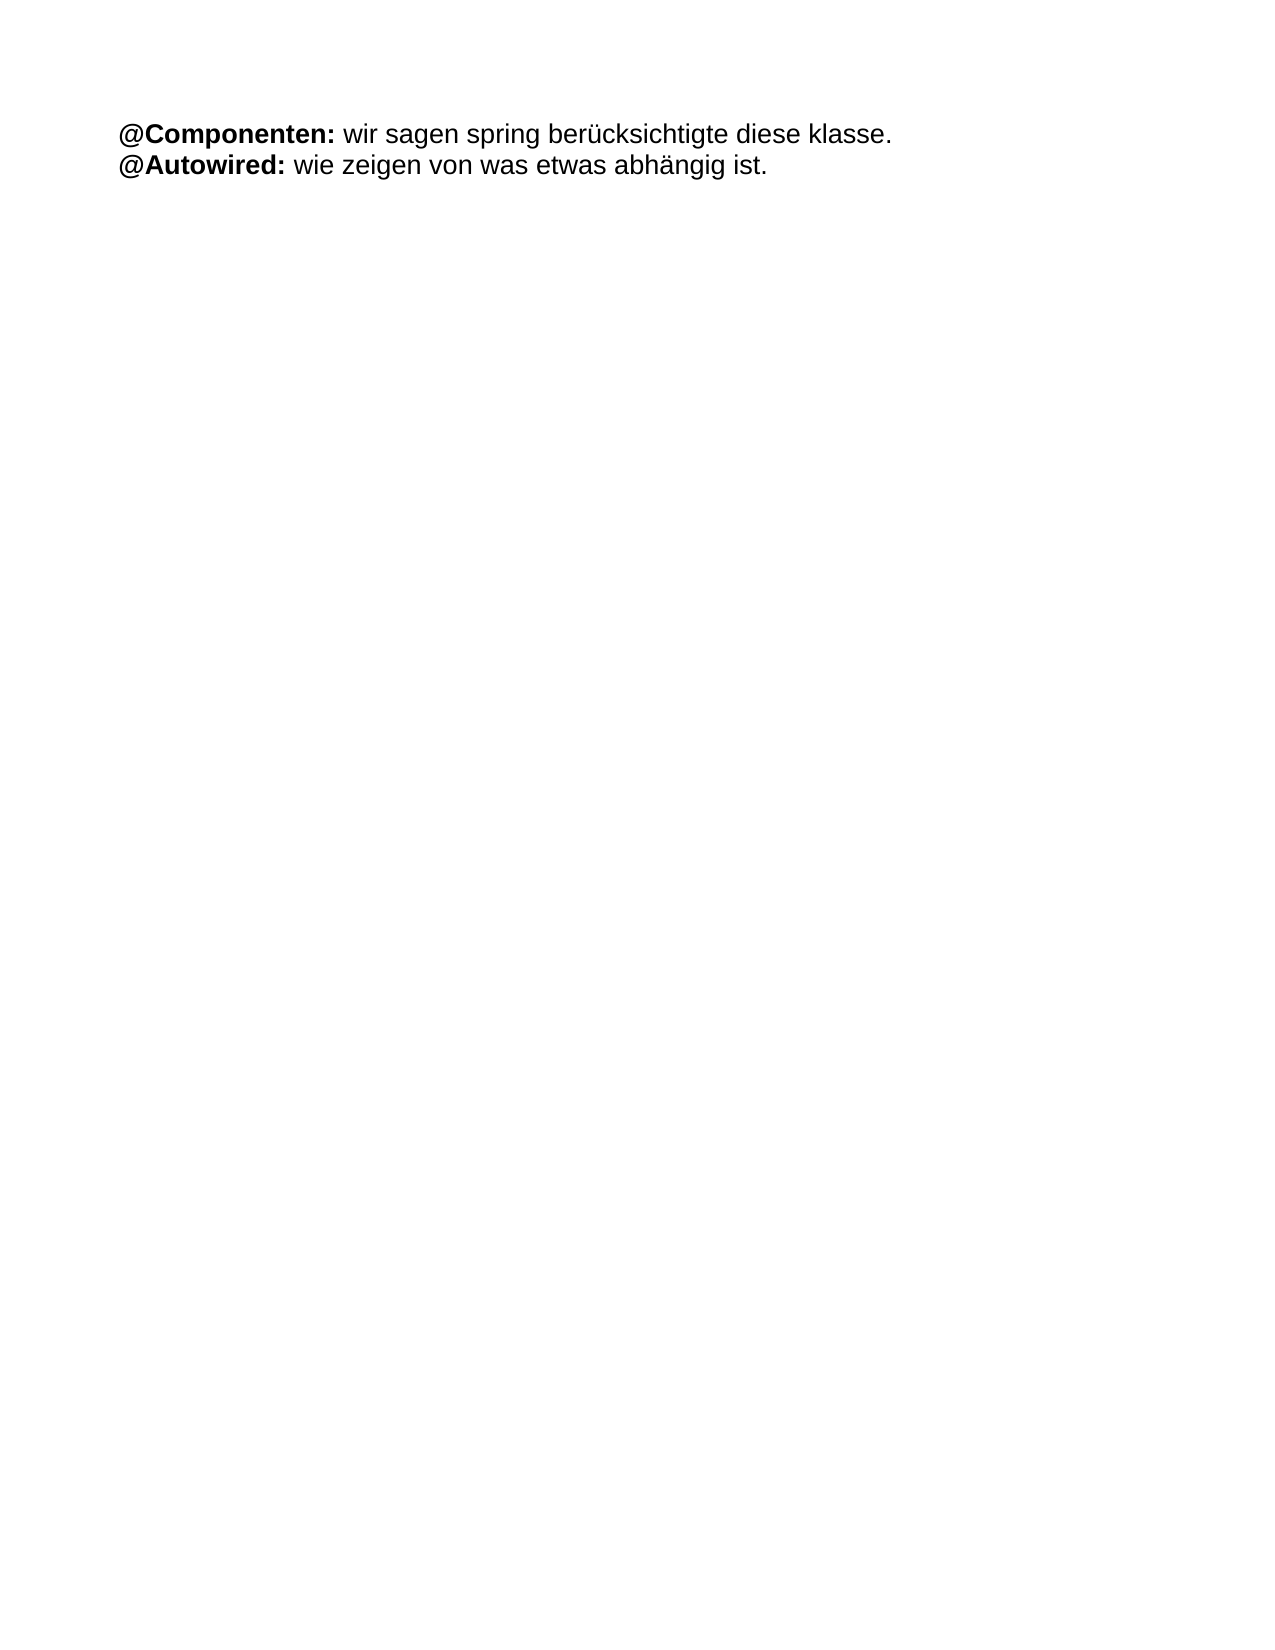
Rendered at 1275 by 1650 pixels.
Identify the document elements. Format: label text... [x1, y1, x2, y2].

text @Autowired: wie zeigen von was etwas abhängig ist. [118, 149, 1157, 181]
text @Componenten: wir sagen spring berücksichtigte diese klasse. [118, 118, 1157, 149]
